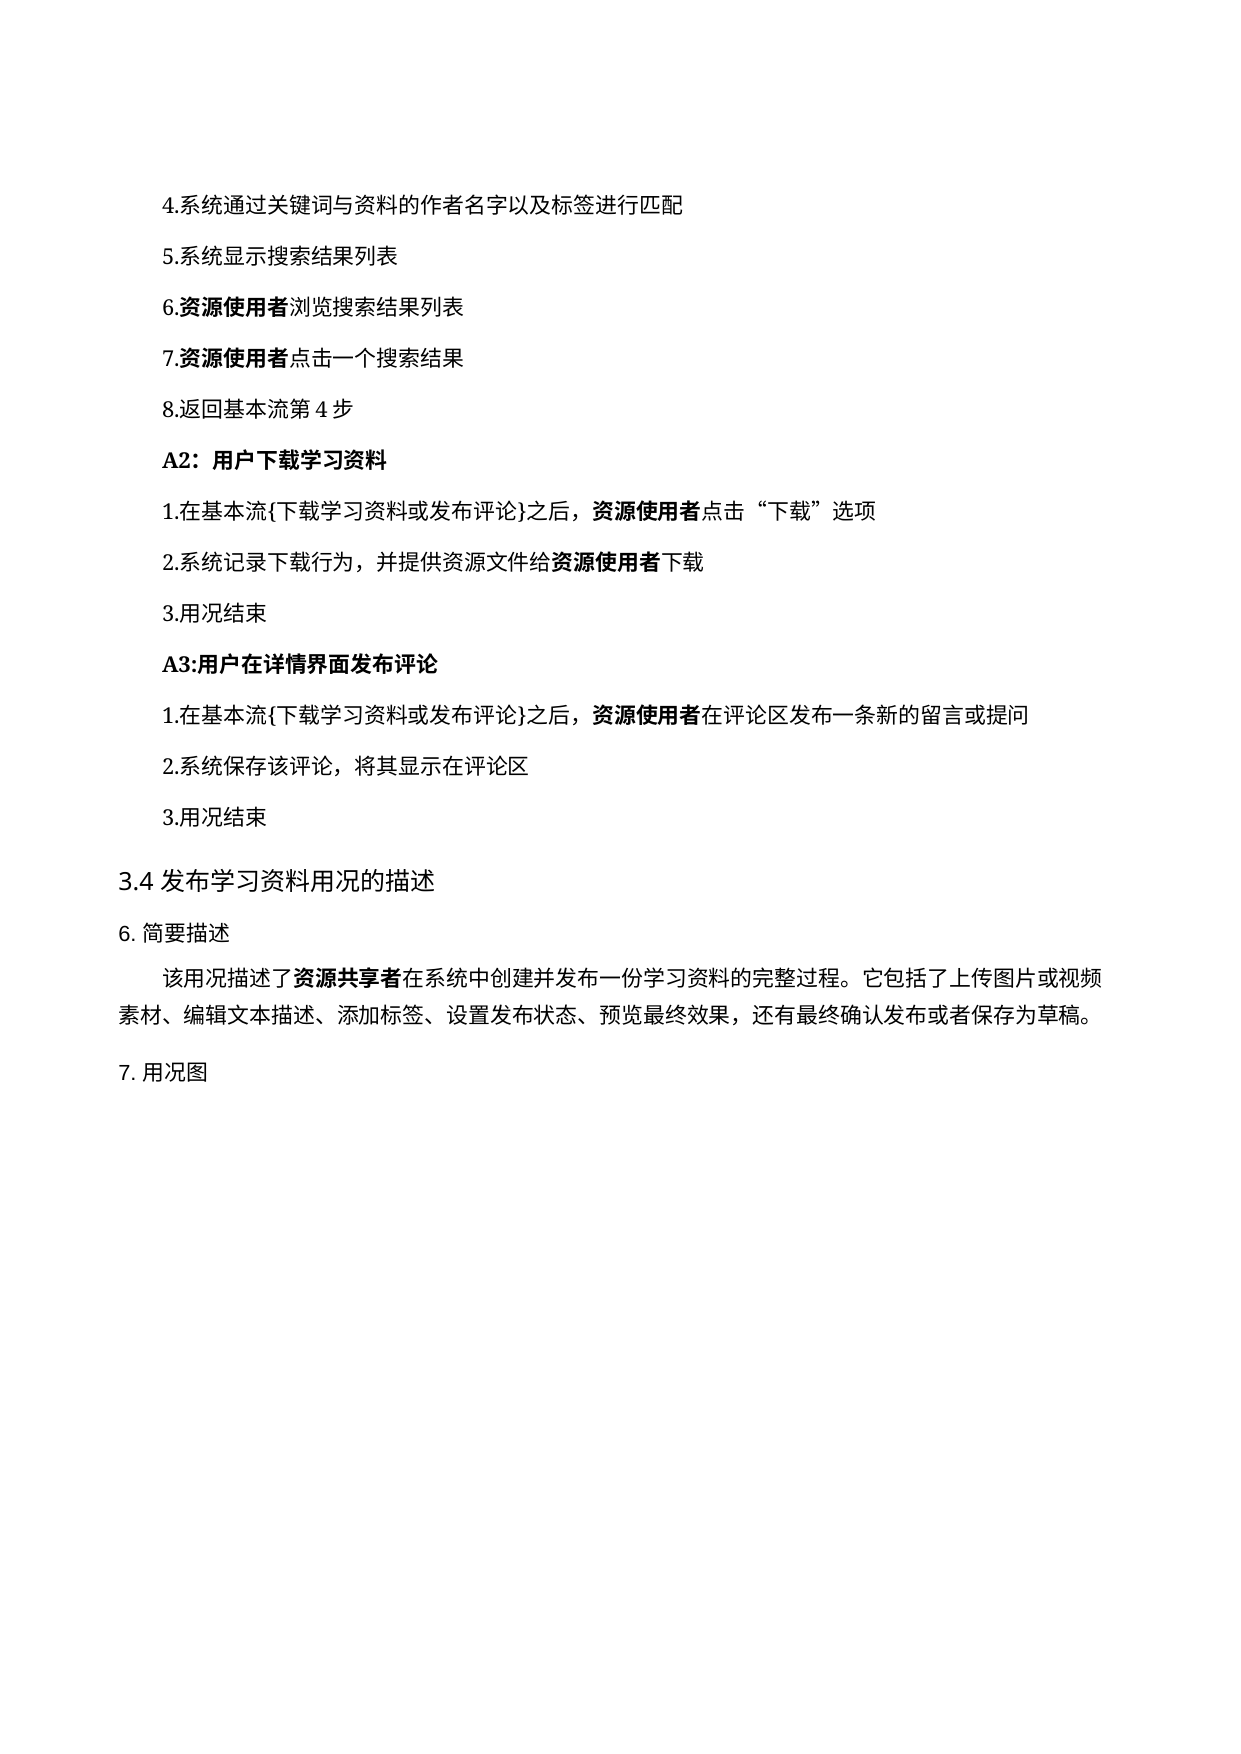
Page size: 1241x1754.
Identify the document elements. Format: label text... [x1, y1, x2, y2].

text 2.系统保存该评论，将其显示在评论区 [118, 749, 1122, 781]
text 3.用况结束 [118, 596, 1122, 628]
subtitle 3.4 发布学习资料用况的描述 [118, 861, 1122, 897]
text 3.用况结束 [118, 800, 1122, 832]
text A2：用户下载学习资料 [118, 443, 1122, 474]
text 该用况描述了资源共享者在系统中创建并发布一份学习资料的完整过程。它包括了上传图片或视频素材、编辑文本描述、添加标签、设置发布状态、预览最终效果，还有最终确认发布或者保存为草稿。 [118, 961, 1122, 1030]
text 1.在基本流{下载学习资料或发布评论}之后，资源使用者在评论区发布一条新的留言或提问 [118, 698, 1122, 730]
text 2.系统记录下载行为，并提供资源文件给资源使用者下载 [118, 545, 1122, 577]
text 6.资源使用者浏览搜索结果列表 [118, 290, 1122, 321]
subtitle 用况图 [118, 1054, 1122, 1086]
text 8.返回基本流第4步 [118, 392, 1122, 423]
text 7.资源使用者点击一个搜索结果 [118, 341, 1122, 372]
subtitle 简要描述 [118, 916, 1122, 948]
text 5.系统显示搜索结果列表 [118, 239, 1122, 270]
text 4.系统通过关键词与资料的作者名字以及标签进行匹配 [118, 188, 1122, 219]
text A3:用户在详情界面发布评论 [118, 647, 1122, 679]
text 1.在基本流{下载学习资料或发布评论}之后，资源使用者点击“下载”选项 [118, 494, 1122, 526]
